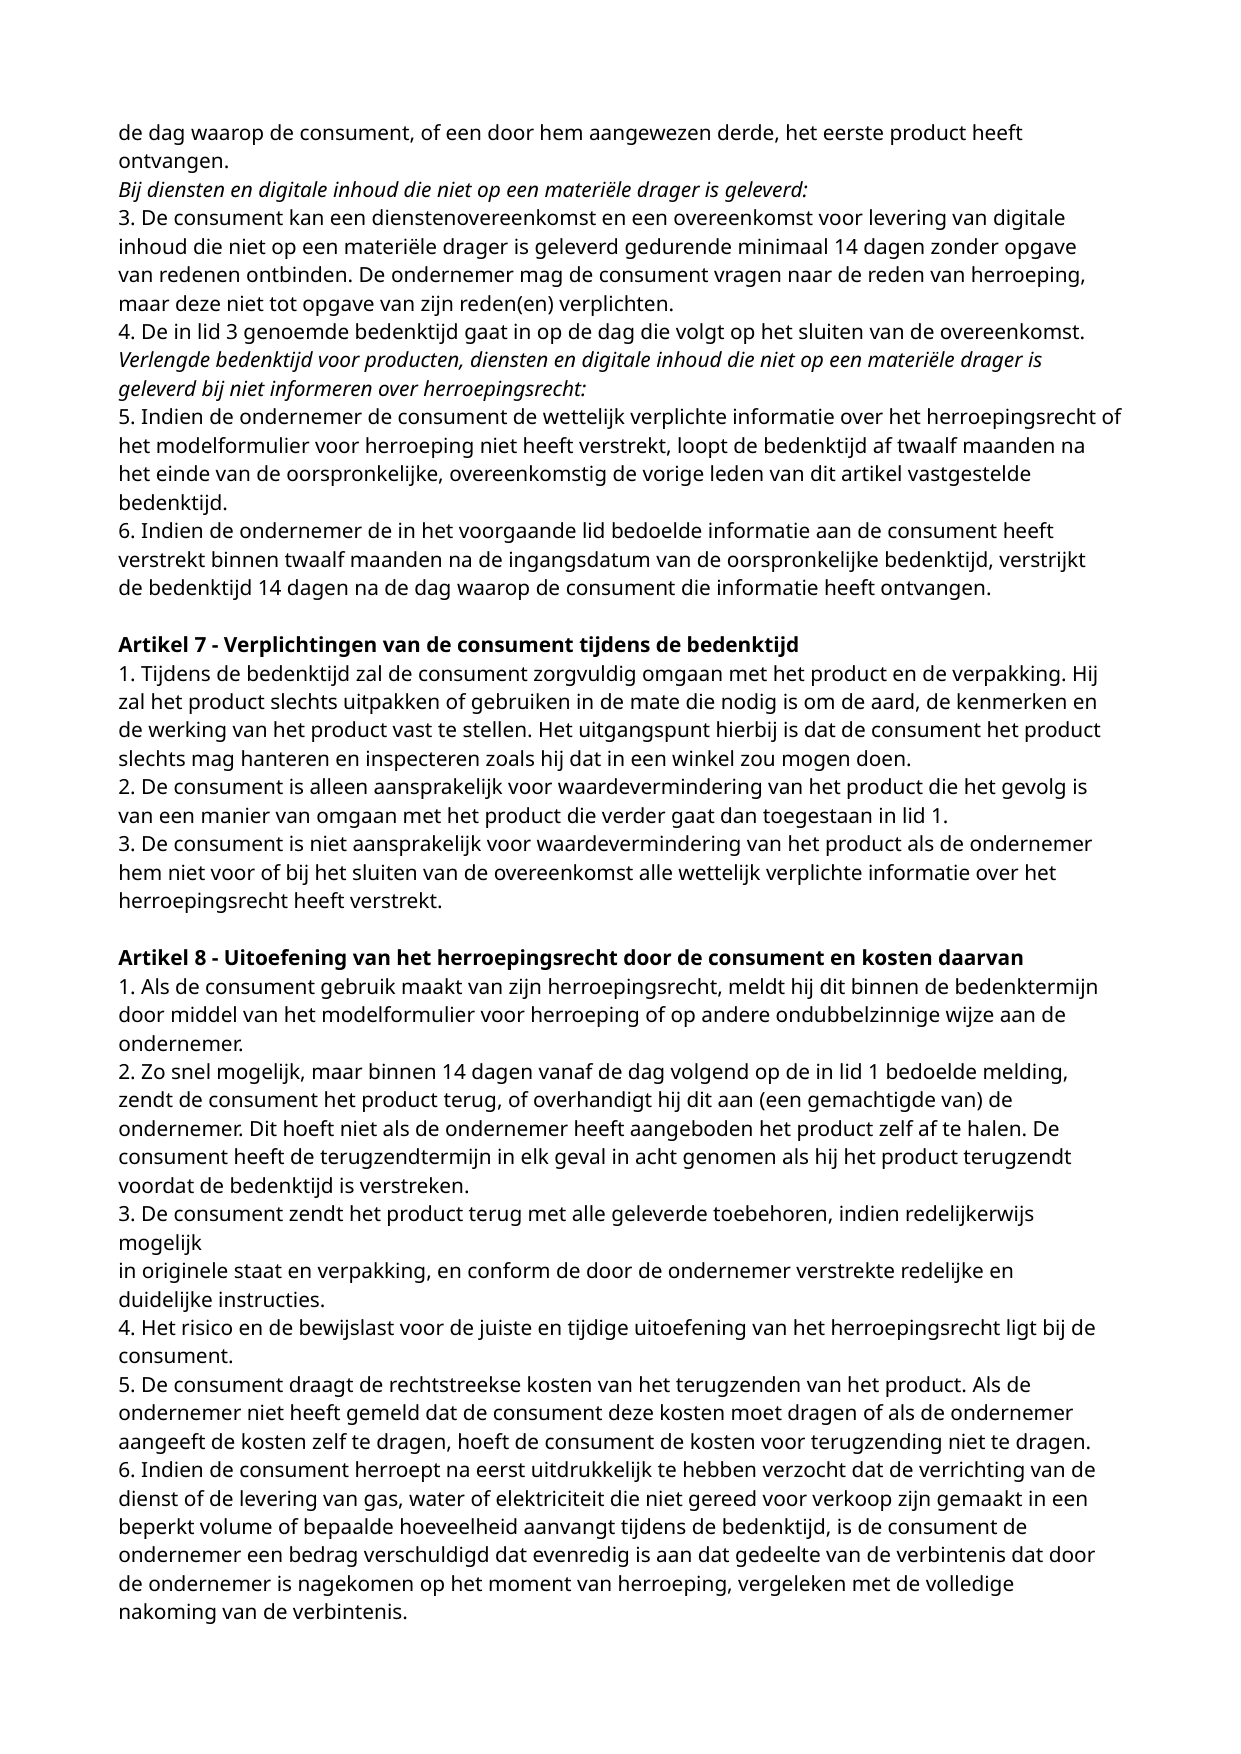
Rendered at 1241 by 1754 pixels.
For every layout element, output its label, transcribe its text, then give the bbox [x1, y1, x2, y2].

text van een manier van omgaan met het product die verder gaat dan toegestaan in lid 1. [118, 801, 1122, 829]
text het modelformulier voor herroeping niet heeft verstrekt, loopt de bedenktijd af twaalf maanden na [118, 431, 1122, 459]
text zal het product slechts uitpakken of gebruiken in de mate die nodig is om de aard, de kenmerken en [118, 687, 1122, 716]
text 1. Als de consument gebruik maakt van zijn herroepingsrecht, meldt hij dit binnen de bedenktermijn [118, 972, 1122, 1000]
text ondernemer niet heeft gemeld dat de consument deze kosten moet dragen of als de ondernemer [118, 1398, 1122, 1427]
text 3. De consument is niet aansprakelijk voor waardevermindering van het product als de ondernemer [118, 829, 1122, 858]
text voordat de bedenktijd is verstreken. [118, 1171, 1122, 1199]
text ondernemer een bedrag verschuldigd dat evenredig is aan dat gedeelte van de verbintenis dat door [118, 1541, 1122, 1569]
text de dag waarop de consument, of een door hem aangewezen derde, het eerste product heeft [118, 118, 1122, 147]
text Artikel 8 - Uitoefening van het herroepingsrecht door de consument en kosten daarvan [118, 943, 1122, 972]
text nakoming van de verbintenis. [118, 1597, 1122, 1626]
text 5. Indien de ondernemer de consument de wettelijk verplichte informatie over het herroepingsrecht of [118, 402, 1122, 431]
text 6. Indien de ondernemer de in het voorgaande lid bedoelde informatie aan de consument heeft [118, 516, 1122, 545]
text door middel van het modelformulier voor herroeping of op andere ondubbelzinnige wijze aan de [118, 1000, 1122, 1029]
text ontvangen. [118, 147, 1122, 175]
text ondernemer. Dit hoeft niet als de ondernemer heeft aangeboden het product zelf af te halen. De [118, 1114, 1122, 1142]
text zendt de consument het product terug, of overhandigt hij dit aan (een gemachtigde van) de [118, 1086, 1122, 1114]
text geleverd bij niet informeren over herroepingsrecht: [118, 374, 1122, 402]
text slechts mag hanteren en inspecteren zoals hij dat in een winkel zou mogen doen. [118, 744, 1122, 772]
text Bij diensten en digitale inhoud die niet op een materiële drager is geleverd: [118, 175, 1122, 203]
text 6. Indien de consument herroept na eerst uitdrukkelijk te hebben verzocht dat de verrichting van de [118, 1455, 1122, 1484]
text consument. [118, 1342, 1122, 1370]
text herroepingsrecht heeft verstrekt. [118, 886, 1122, 915]
text 2. Zo snel mogelijk, maar binnen 14 dagen vanaf de dag volgend op de in lid 1 bedoelde melding, [118, 1057, 1122, 1086]
text 3. De consument kan een dienstenovereenkomst en een overeenkomst voor levering van digitale [118, 203, 1122, 232]
text dienst of de levering van gas, water of elektriciteit die niet gereed voor verkoop zijn gemaakt in een [118, 1484, 1122, 1512]
text 4. Het risico en de bewijslast voor de juiste en tijdige uitoefening van het herroepingsrecht ligt bij de [118, 1313, 1122, 1342]
text verstrekt binnen twaalf maanden na de ingangsdatum van de oorspronkelijke bedenktijd, verstrijkt [118, 545, 1122, 573]
text beperkt volume of bepaalde hoeveelheid aanvangt tijdens de bedenktijd, is de consument de [118, 1512, 1122, 1541]
text de ondernemer is nagekomen op het moment van herroeping, vergeleken met de volledige [118, 1569, 1122, 1597]
text consument heeft de terugzendtermijn in elk geval in acht genomen als hij het product terugzendt [118, 1142, 1122, 1171]
text 4. De in lid 3 genoemde bedenktijd gaat in op de dag die volgt op het sluiten van de overeenkomst. [118, 317, 1122, 346]
text 2. De consument is alleen aansprakelijk voor waardevermindering van het product die het gevolg is [118, 772, 1122, 801]
text inhoud die niet op een materiële drager is geleverd gedurende minimaal 14 dagen zonder opgave [118, 232, 1122, 260]
text van redenen ontbinden. De ondernemer mag de consument vragen naar de reden van herroeping, [118, 260, 1122, 289]
text de werking van het product vast te stellen. Het uitgangspunt hierbij is dat de consument het product [118, 716, 1122, 744]
text de bedenktijd 14 dagen na de dag waarop de consument die informatie heeft ontvangen. [118, 573, 1122, 602]
text Verlengde bedenktijd voor producten, diensten en digitale inhoud die niet op een materiële drager is [118, 346, 1122, 374]
text maar deze niet tot opgave van zijn reden(en) verplichten. [118, 289, 1122, 317]
text 1. Tijdens de bedenktijd zal de consument zorgvuldig omgaan met het product en de verpakking. Hij [118, 659, 1122, 687]
text 3. De consument zendt het product terug met alle geleverde toebehoren, indien redelijkerwijs mogelijk [118, 1199, 1122, 1256]
text hem niet voor of bij het sluiten van de overeenkomst alle wettelijk verplichte informatie over het [118, 858, 1122, 886]
text in originele staat en verpakking, en conform de door de ondernemer verstrekte redelijke en [118, 1256, 1122, 1285]
text ondernemer. [118, 1029, 1122, 1057]
text aangeeft de kosten zelf te dragen, hoeft de consument de kosten voor terugzending niet te dragen. [118, 1427, 1122, 1455]
text duidelijke instructies. [118, 1285, 1122, 1313]
text het einde van de oorspronkelijke, overeenkomstig de vorige leden van dit artikel vastgestelde [118, 459, 1122, 488]
text 5. De consument draagt de rechtstreekse kosten van het terugzenden van het product. Als de [118, 1370, 1122, 1398]
text bedenktijd. [118, 488, 1122, 516]
text Artikel 7 - Verplichtingen van de consument tijdens de bedenktijd [118, 630, 1122, 659]
